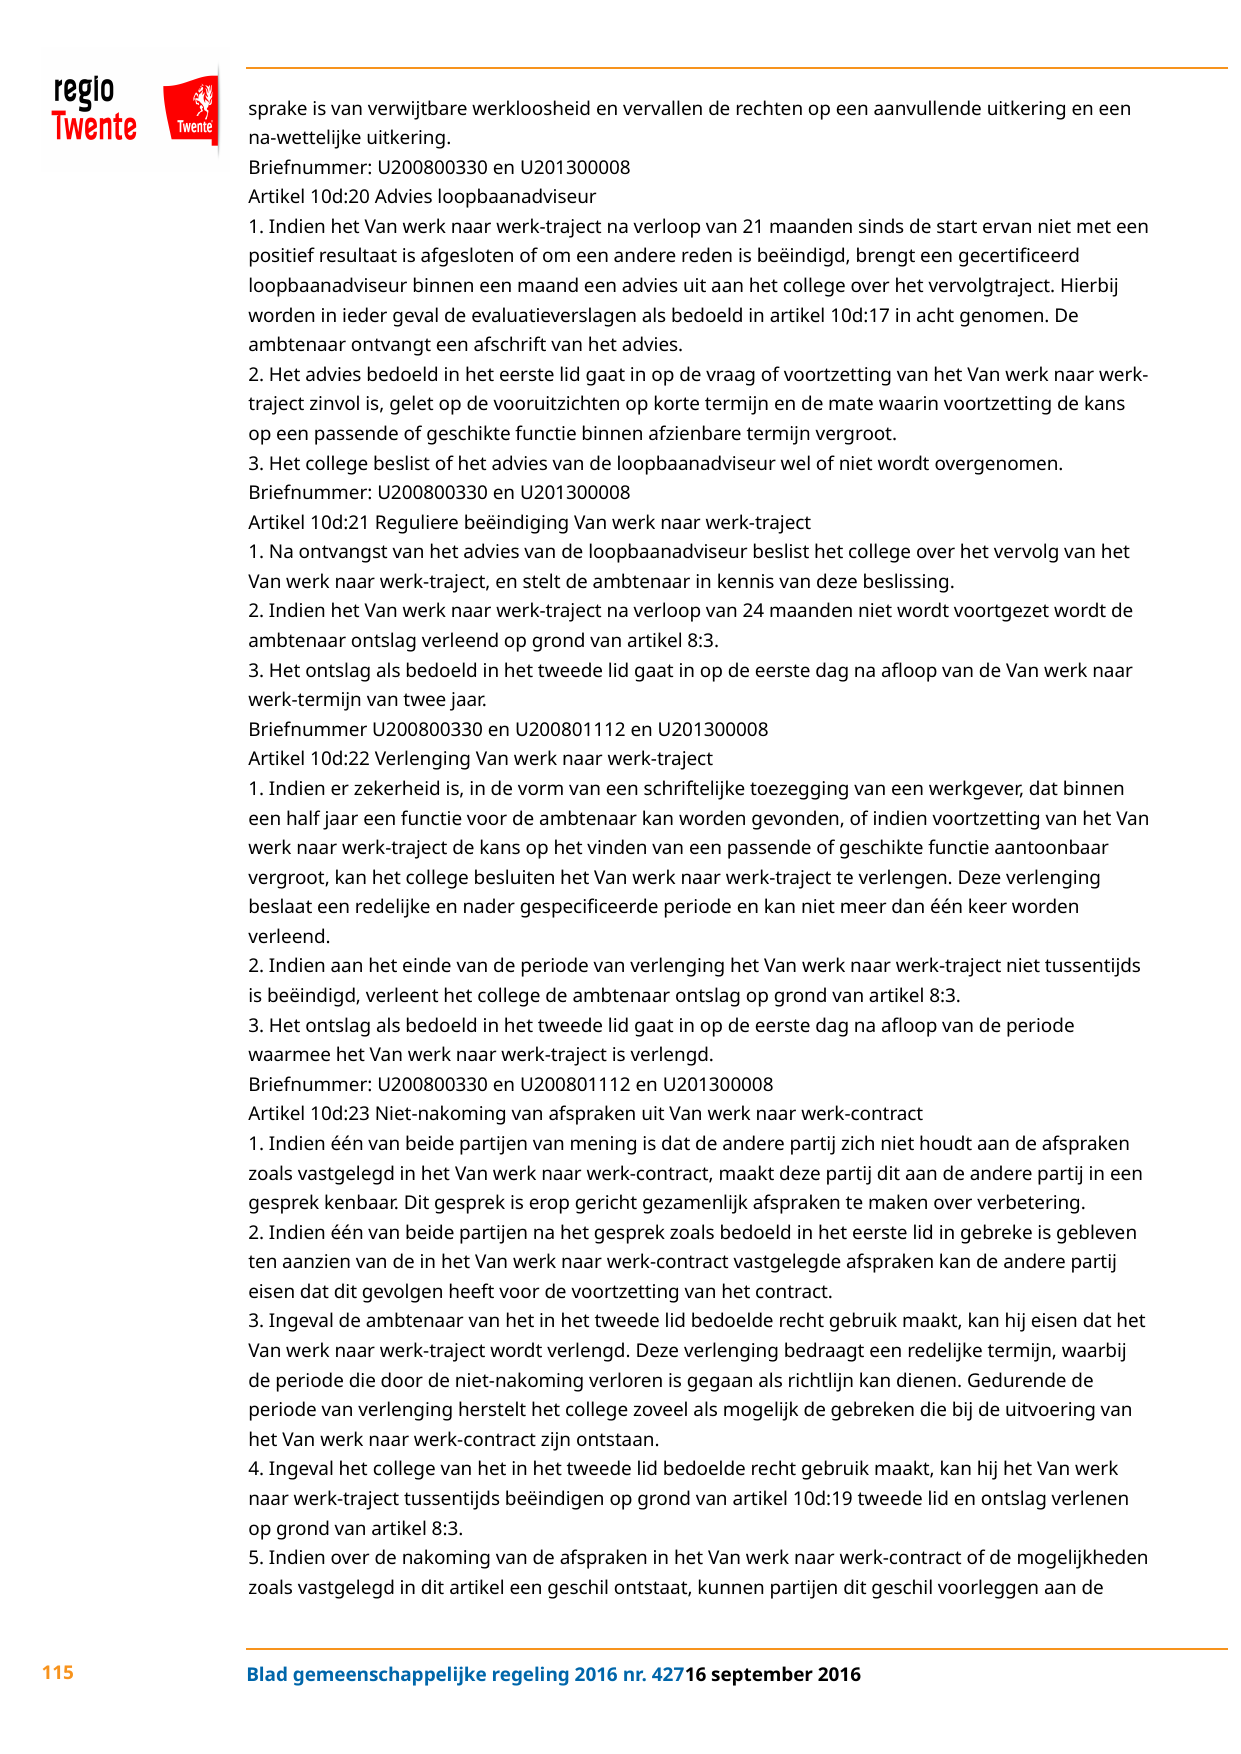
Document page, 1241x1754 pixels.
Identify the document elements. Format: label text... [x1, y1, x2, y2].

text Briefnummer: U200800330 en U200801112 en U201300008 [248, 1071, 1152, 1097]
text 1. Indien er zekerheid is, in de vorm van een schriftelijke toezegging van een werkgever, dat binnen een half jaar een functie voor de ambtenaar kan worden gevonden, of indien voortzetting van het Van werk naar werk-traject de kans op het vinden van een passende of geschikte functie aantoonbaar vergroot, kan het college besluiten het Van werk naar werk-traject te verlengen. Deze verlenging beslaat een redelijke en nader gespecificeerde periode en kan niet meer dan één keer worden verleend. [248, 775, 1152, 949]
text Briefnummer U200800330 en U200801112 en U201300008 [248, 716, 1152, 742]
text Briefnummer: U200800330 en U201300008 [248, 479, 1152, 505]
text 3. Ingeval de ambtenaar van het in het tweede lid bedoelde recht gebruik maakt, kan hij eisen dat het Van werk naar werk-traject wordt verlengd. Deze verlenging bedraagt een redelijke termijn, waarbij de periode die door de niet-nakoming verloren is gegaan als richtlijn kan dienen. Gedurende de periode van verlenging herstelt het college zoveel als mogelijk de gebreken die bij de uitvoering van het Van werk naar werk-contract zijn ontstaan. [248, 1308, 1152, 1452]
text 2. Het advies bedoeld in het eerste lid gaat in op de vraag of voortzetting van het Van werk naar werk-traject zinvol is, gelet op de vooruitzichten op korte termijn en de mate waarin voortzetting de kans op een passende of geschikte functie binnen afzienbare termijn vergroot. [248, 361, 1152, 446]
picture [41, 47, 231, 172]
text 3. Het ontslag als bedoeld in het tweede lid gaat in op de eerste dag na afloop van de Van werk naar werk-termijn van twee jaar. [248, 657, 1152, 712]
text 3. Het ontslag als bedoeld in het tweede lid gaat in op de eerste dag na afloop van de periode waarmee het Van werk naar werk-traject is verlengd. [248, 1012, 1152, 1067]
text 1. Na ontvangst van het advies van de loopbaanadviseur beslist het college over het vervolg van het Van werk naar werk-traject, en stelt de ambtenaar in kennis van deze beslissing. [248, 538, 1152, 594]
text 3. Het college beslist of het advies van de loopbaanadviseur wel of niet wordt overgenomen. [248, 450, 1152, 476]
text 2. Indien het Van werk naar werk-traject na verloop van 24 maanden niet wordt voortgezet wordt de ambtenaar ontslag verleend op grond van artikel 8:3. [248, 598, 1152, 653]
text 2. Indien één van beide partijen na het gesprek zoals bedoeld in het eerste lid in gebreke is gebleven ten aanzien van de in het Van werk naar werk-contract vastgelegde afspraken kan de andere partij eisen dat dit gevolgen heeft voor de voortzetting van het contract. [248, 1219, 1152, 1304]
text sprake is van verwijtbare werkloosheid en vervallen de rechten op een aanvullende uitkering en een na-wettelijke uitkering. [248, 95, 1152, 150]
text Artikel 10d:23 Niet-nakoming van afspraken uit Van werk naar werk-contract [248, 1101, 1152, 1126]
text Briefnummer: U200800330 en U201300008 [248, 154, 1152, 180]
text 1. Indien het Van werk naar werk-traject na verloop van 21 maanden sinds de start ervan niet met een positief resultaat is afgesloten of om een andere reden is beëindigd, brengt een gecertificeerd loopbaanadviseur binnen een maand een advies uit aan het college over het vervolgtraject. Hierbij worden in ieder geval de evaluatieverslagen als bedoeld in artikel 10d:17 in acht genomen. De ambtenaar ontvangt een afschrift van het advies. [248, 213, 1152, 357]
text Artikel 10d:21 Reguliere beëindiging Van werk naar werk-traject [248, 509, 1152, 535]
text Artikel 10d:20 Advies loopbaanadviseur [248, 183, 1152, 209]
text Artikel 10d:22 Verlenging Van werk naar werk-traject [248, 746, 1152, 771]
text 5. Indien over de nakoming van de afspraken in het Van werk naar werk-contract of de mogelijkheden zoals vastgelegd in dit artikel een geschil ontstaat, kunnen partijen dit geschil voorleggen aan de [248, 1544, 1152, 1600]
text 1. Indien één van beide partijen van mening is dat de andere partij zich niet houdt aan de afspraken zoals vastgelegd in het Van werk naar werk-contract, maakt deze partij dit aan de andere partij in een gesprek kenbaar. Dit gesprek is erop gericht gezamenlijk afspraken te maken over verbetering. [248, 1130, 1152, 1215]
text 2. Indien aan het einde van de periode van verlenging het Van werk naar werk-traject niet tussentijds is beëindigd, verleent het college de ambtenaar ontslag op grond van artikel 8:3. [248, 953, 1152, 1008]
text 4. Ingeval het college van het in het tweede lid bedoelde recht gebruik maakt, kan hij het Van werk naar werk-traject tussentijds beëindigen op grond van artikel 10d:19 tweede lid en ontslag verlenen op grond van artikel 8:3. [248, 1456, 1152, 1541]
